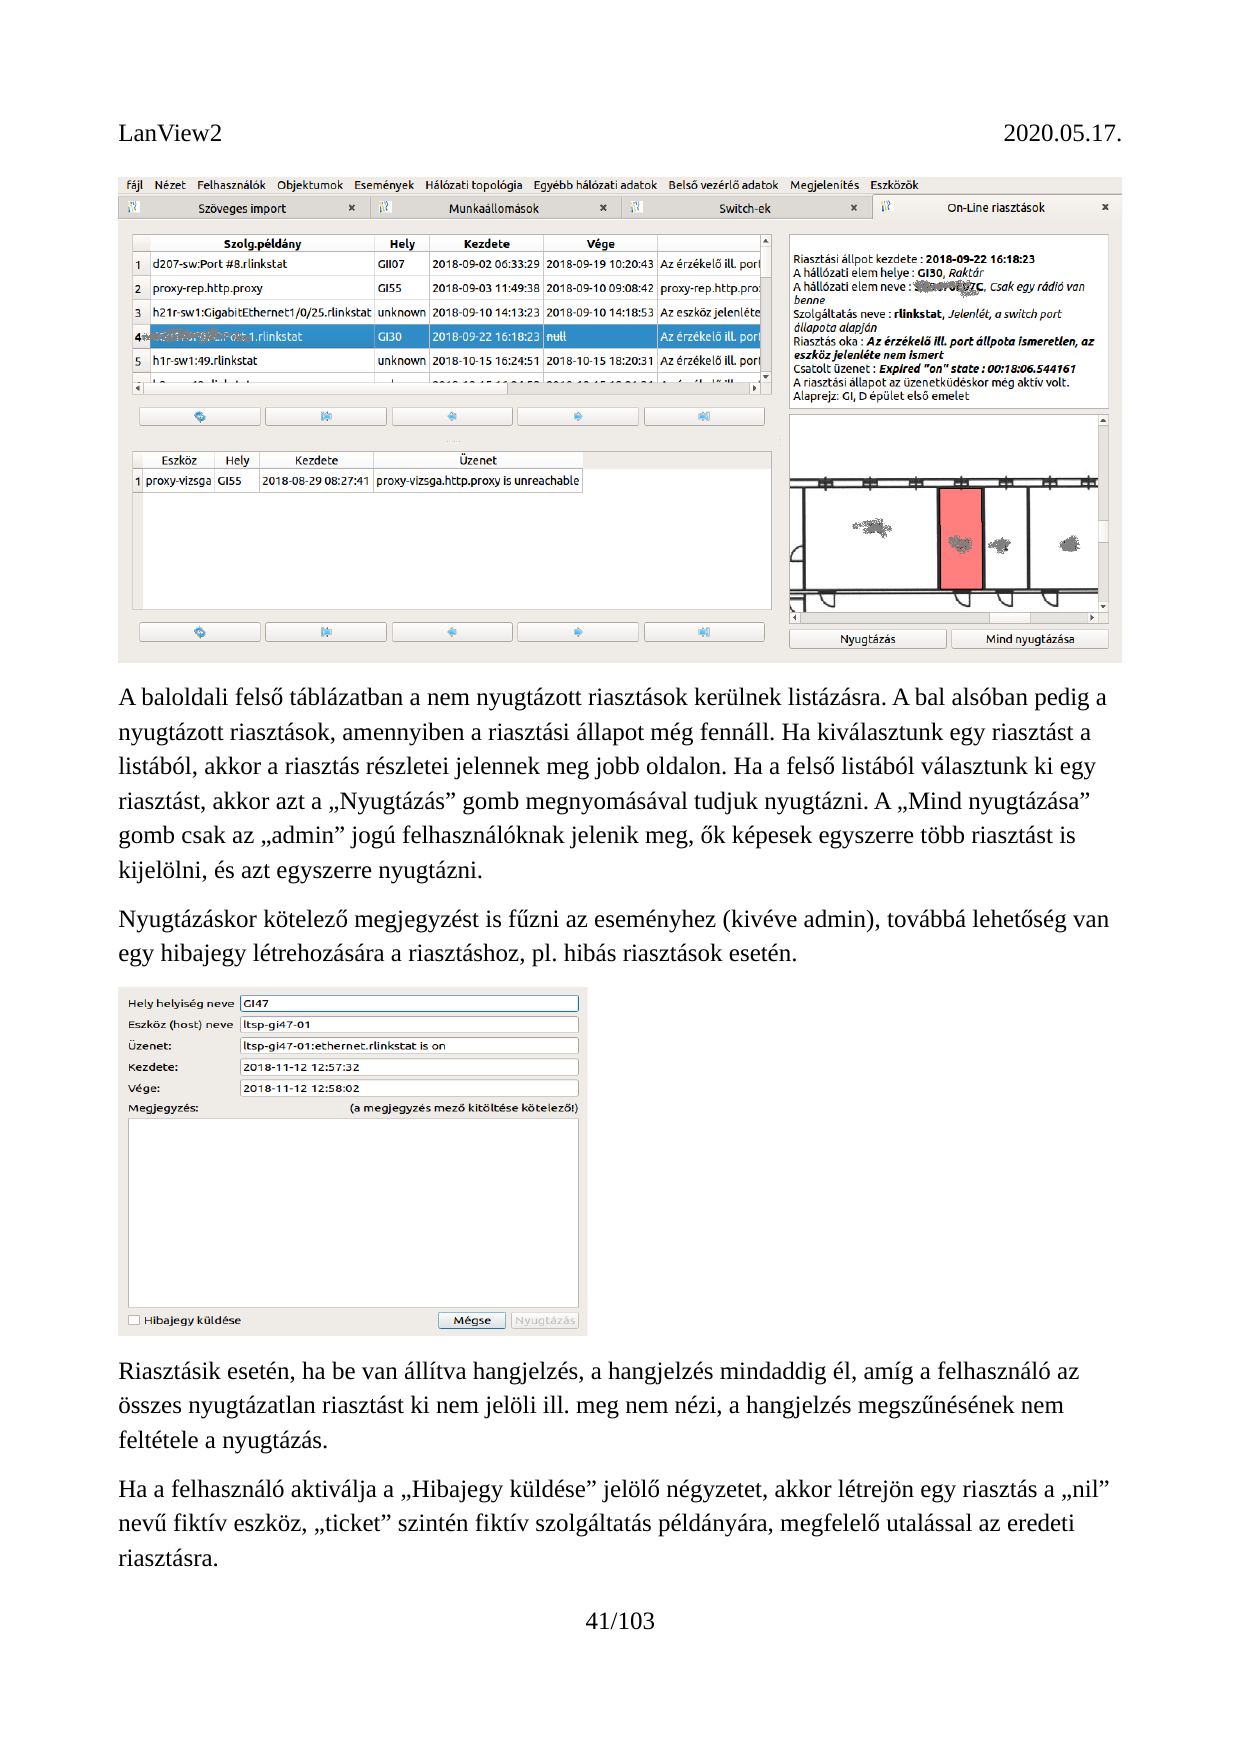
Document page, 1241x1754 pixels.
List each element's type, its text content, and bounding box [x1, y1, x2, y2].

text A baloldali felső táblázatban a nem nyugtázott riasztások kerülnek listázásra. A bal alsóban pedig a nyugtázott riasztások, amennyiben a riasztási állapot még fennáll. Ha kiválasztunk egy riasztást a listából, akkor a riasztás részletei jelennek meg jobb oldalon. Ha a felső listából választunk ki egy riasztást, akkor azt a „Nyugtázás” gomb megnyomásával tudjuk nyugtázni. A „Mind nyugtázása” gomb csak az „admin” jogú felhasználóknak jelenik meg, ők képesek egyszerre több riasztást is kijelölni, és azt egyszerre nyugtázni. [118, 682, 1122, 884]
text Ha a felhasználó aktiválja a „Hibajegy küldése” jelölő négyzetet, akkor létrejön egy riasztás a „nil” nevű fiktív eszköz, „ticket” szintén fiktív szolgáltatás példányára, megfelelő utalással az eredeti riasztásra. [118, 1474, 1122, 1572]
text Nyugtázáskor kötelező megjegyzést is fűzni az eseményhez (kivéve admin), továbbá lehetőség van egy hibajegy létrehozására a riasztáshoz, pl. hibás riasztások esetén. [118, 904, 1122, 967]
picture [118, 987, 588, 1336]
picture [118, 177, 1123, 663]
text Riasztásik esetén, ha be van állítva hangjelzés, a hangjelzés mindaddig él, amíg a felhasználó az összes nyugtázatlan riasztást ki nem jelöli ill. meg nem nézi, a hangjelzés megszűnésének nem feltétele a nyugtázás. [118, 1356, 1122, 1453]
